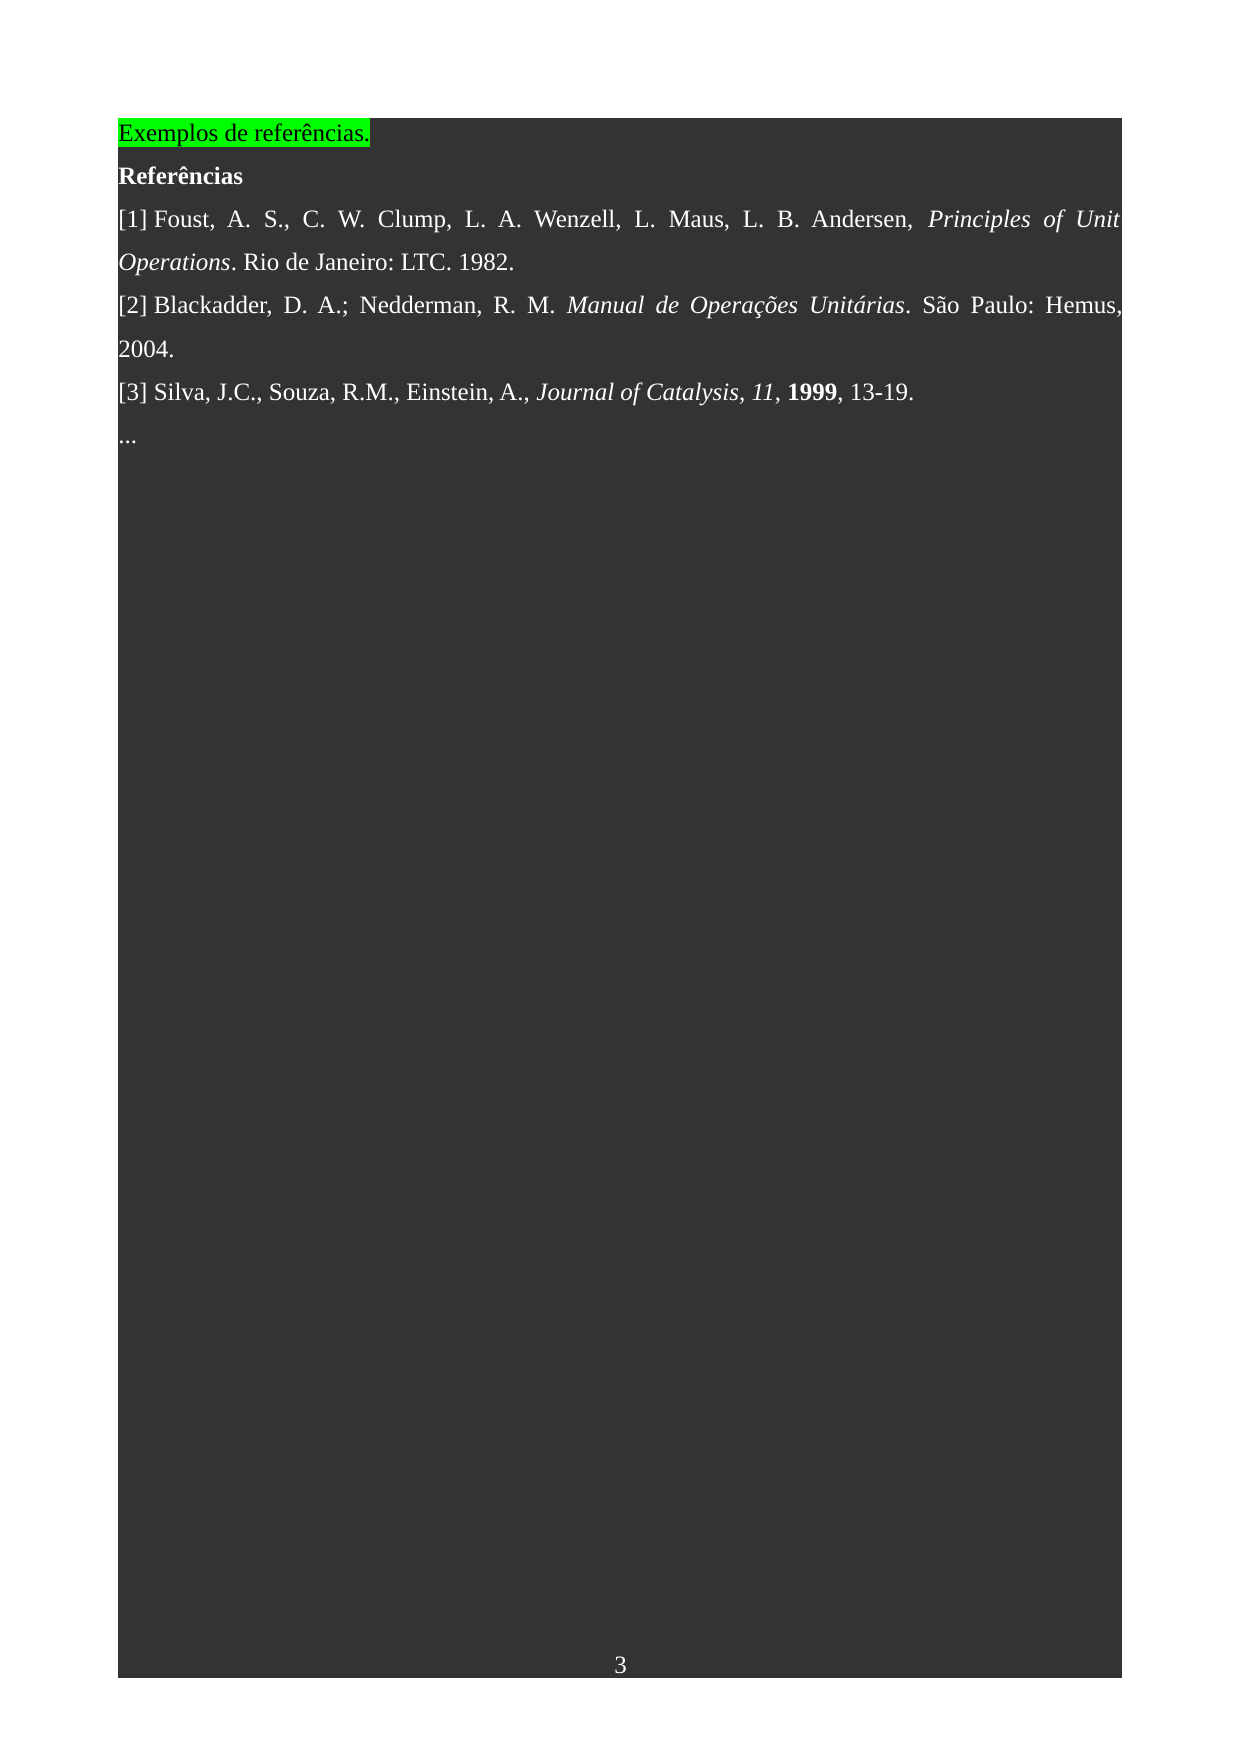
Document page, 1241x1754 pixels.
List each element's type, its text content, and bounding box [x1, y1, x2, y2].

text Referências [118, 161, 1122, 190]
text [1] Foust, A. S., C. W. Clump, L. A. Wenzell, L. Maus, L. B. Andersen, Principles of Unit Operations. Rio de Janeiro: LTC. 1982. [118, 204, 1122, 276]
text [3] Silva, J.C., Souza, R.M., Einstein, A., Journal of Catalysis, 11, 1999, 13-19. [118, 377, 1122, 406]
text Exemplos de referências. [118, 118, 1122, 147]
text [2] Blackadder, D. A.; Nedderman, R. M. Manual de Operações Unitárias. São Paulo: Hemus, 2004. [118, 291, 1122, 362]
text ... [118, 420, 1122, 449]
